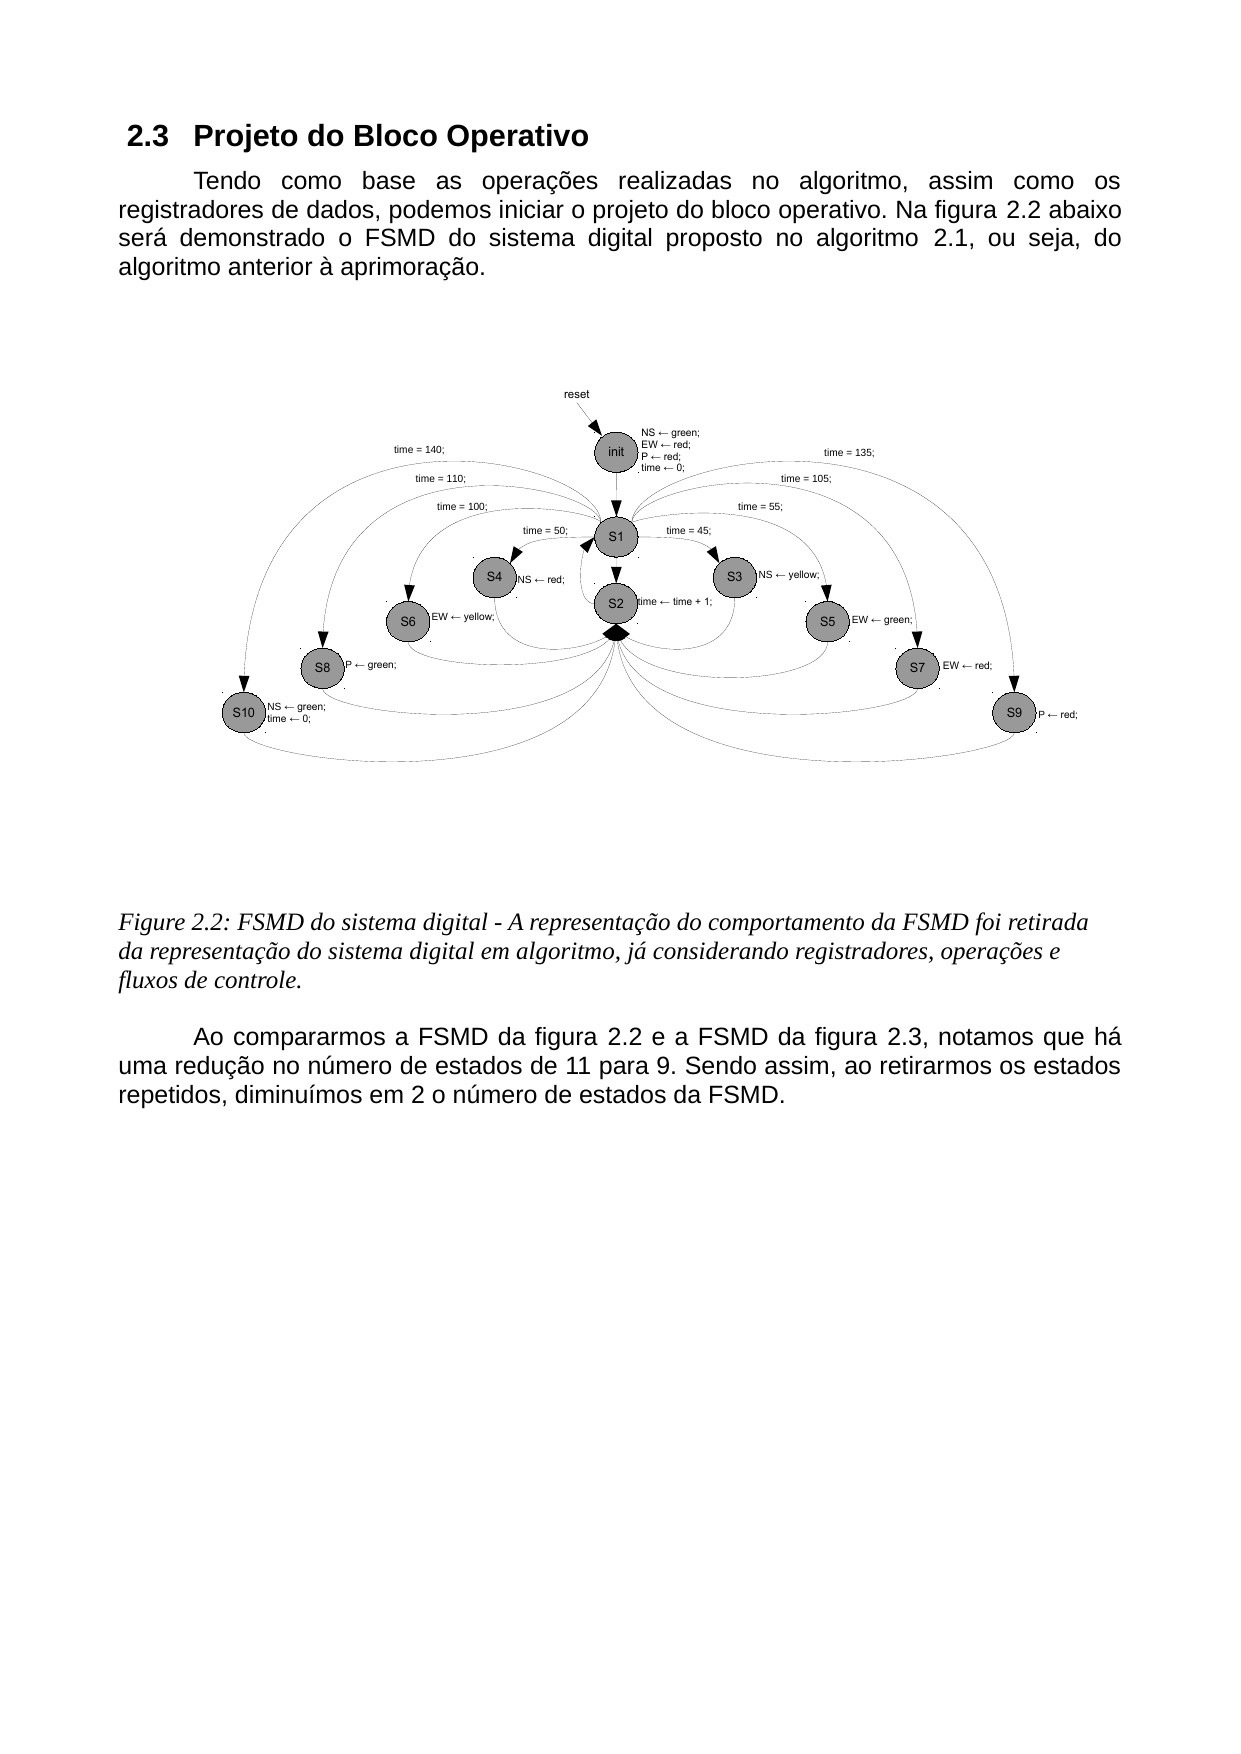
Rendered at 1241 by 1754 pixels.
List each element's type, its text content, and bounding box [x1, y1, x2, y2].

text Tendo como base as operações realizadas no algoritmo, assim como os registradores de dados, podemos iniciar o projeto do bloco operativo. Na figura 2.2 abaixo será demonstrado o FSMD do sistema digital proposto no algoritmo 2.1, ou seja, do algoritmo anterior à aprimoração. [118, 166, 1122, 281]
text Ao compararmos a FSMD da figura 2.2 e a FSMD da figura 2.3, notamos que há uma redução no número de estados de 11 para 9. Sendo assim, ao retirarmos os estados repetidos, diminuímos em 2 o número de estados da FSMD. [118, 1022, 1122, 1109]
subtitle Projeto do Bloco Operativo [118, 118, 1122, 153]
text Figure 2.2: FSMD do sistema digital - A representação do comportamento da FSMD foi retirada da representação do sistema digital em algoritmo, já considerando registradores, operações e fluxos de controle. [118, 902, 1122, 994]
